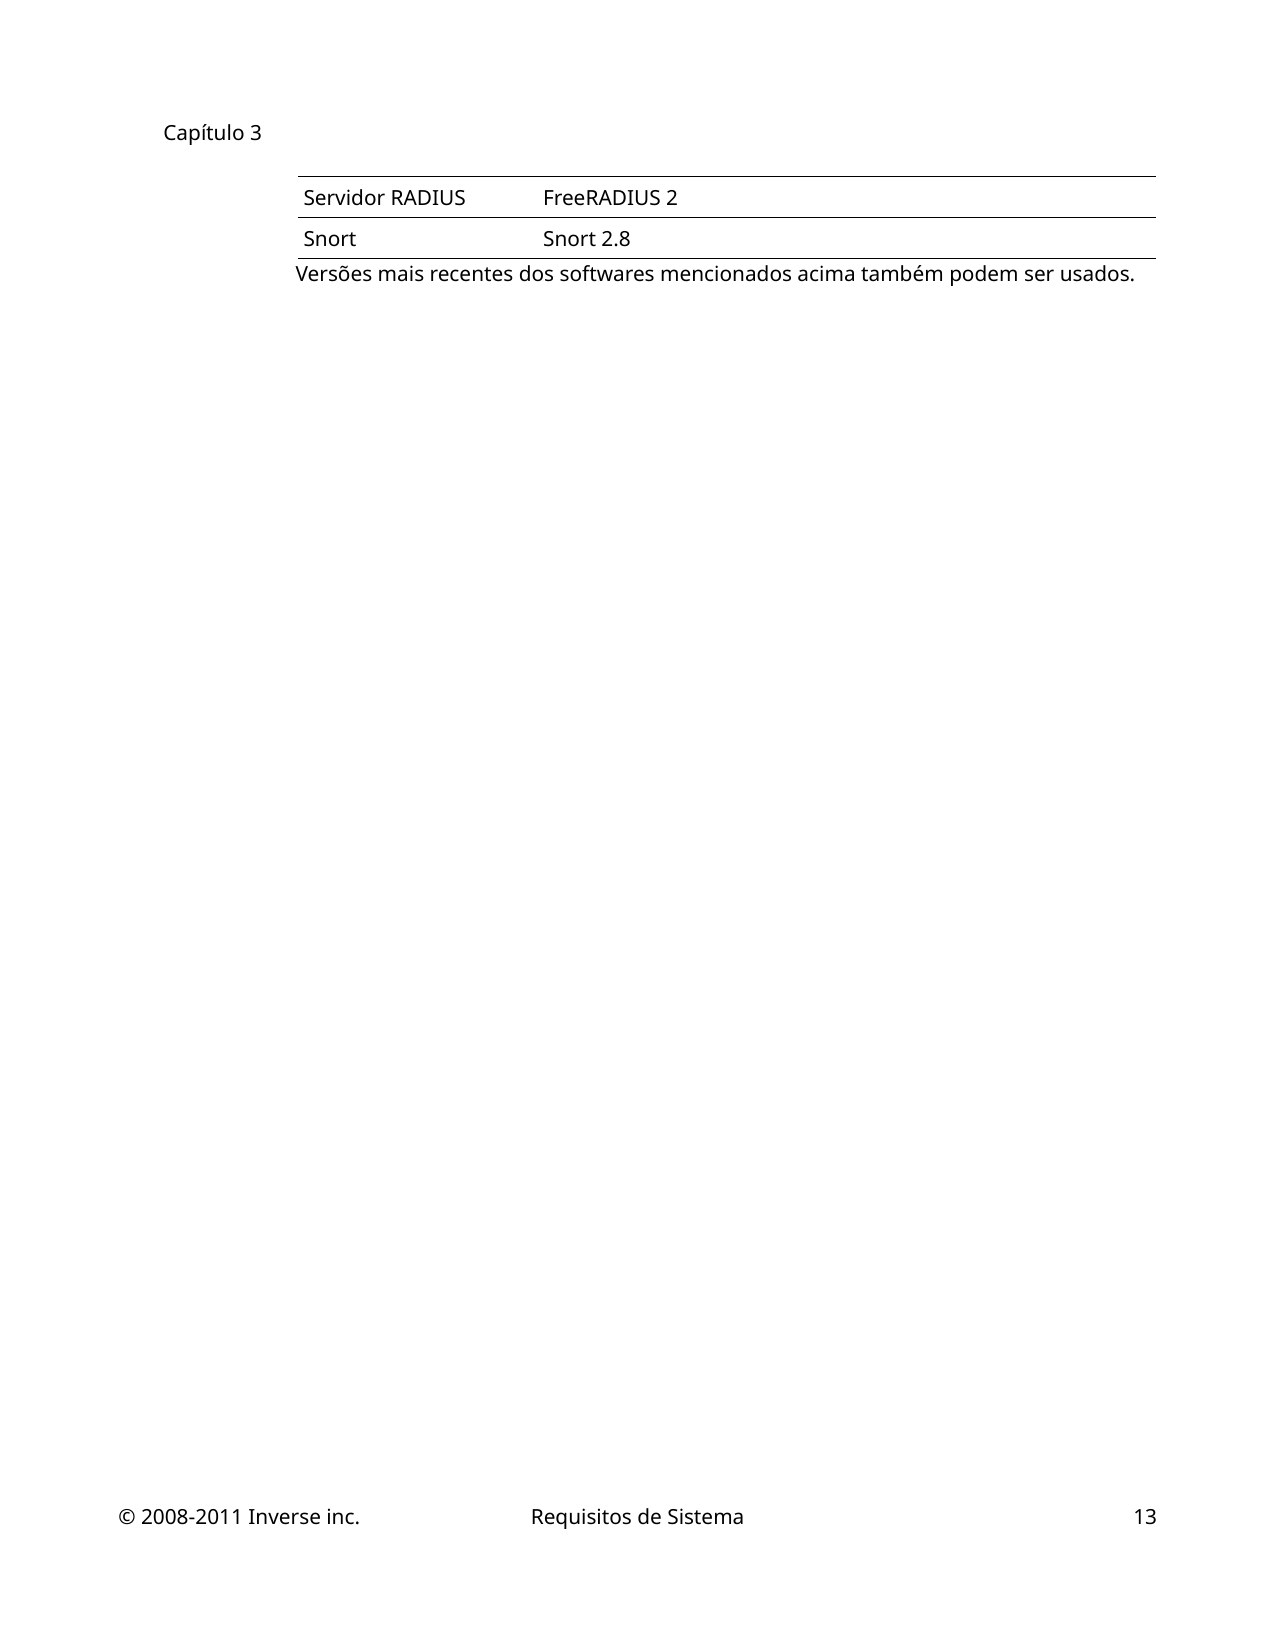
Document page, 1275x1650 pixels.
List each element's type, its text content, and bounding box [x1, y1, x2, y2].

table_cell Snort 2.8 [537, 218, 1156, 258]
table_cell FreeRADIUS 2 [537, 177, 1156, 217]
table_cell Servidor RADIUS [298, 177, 537, 217]
table_cell Snort [298, 218, 537, 258]
text Versões mais recentes dos softwares mencionados acima também podem ser usados. [295, 259, 1157, 287]
